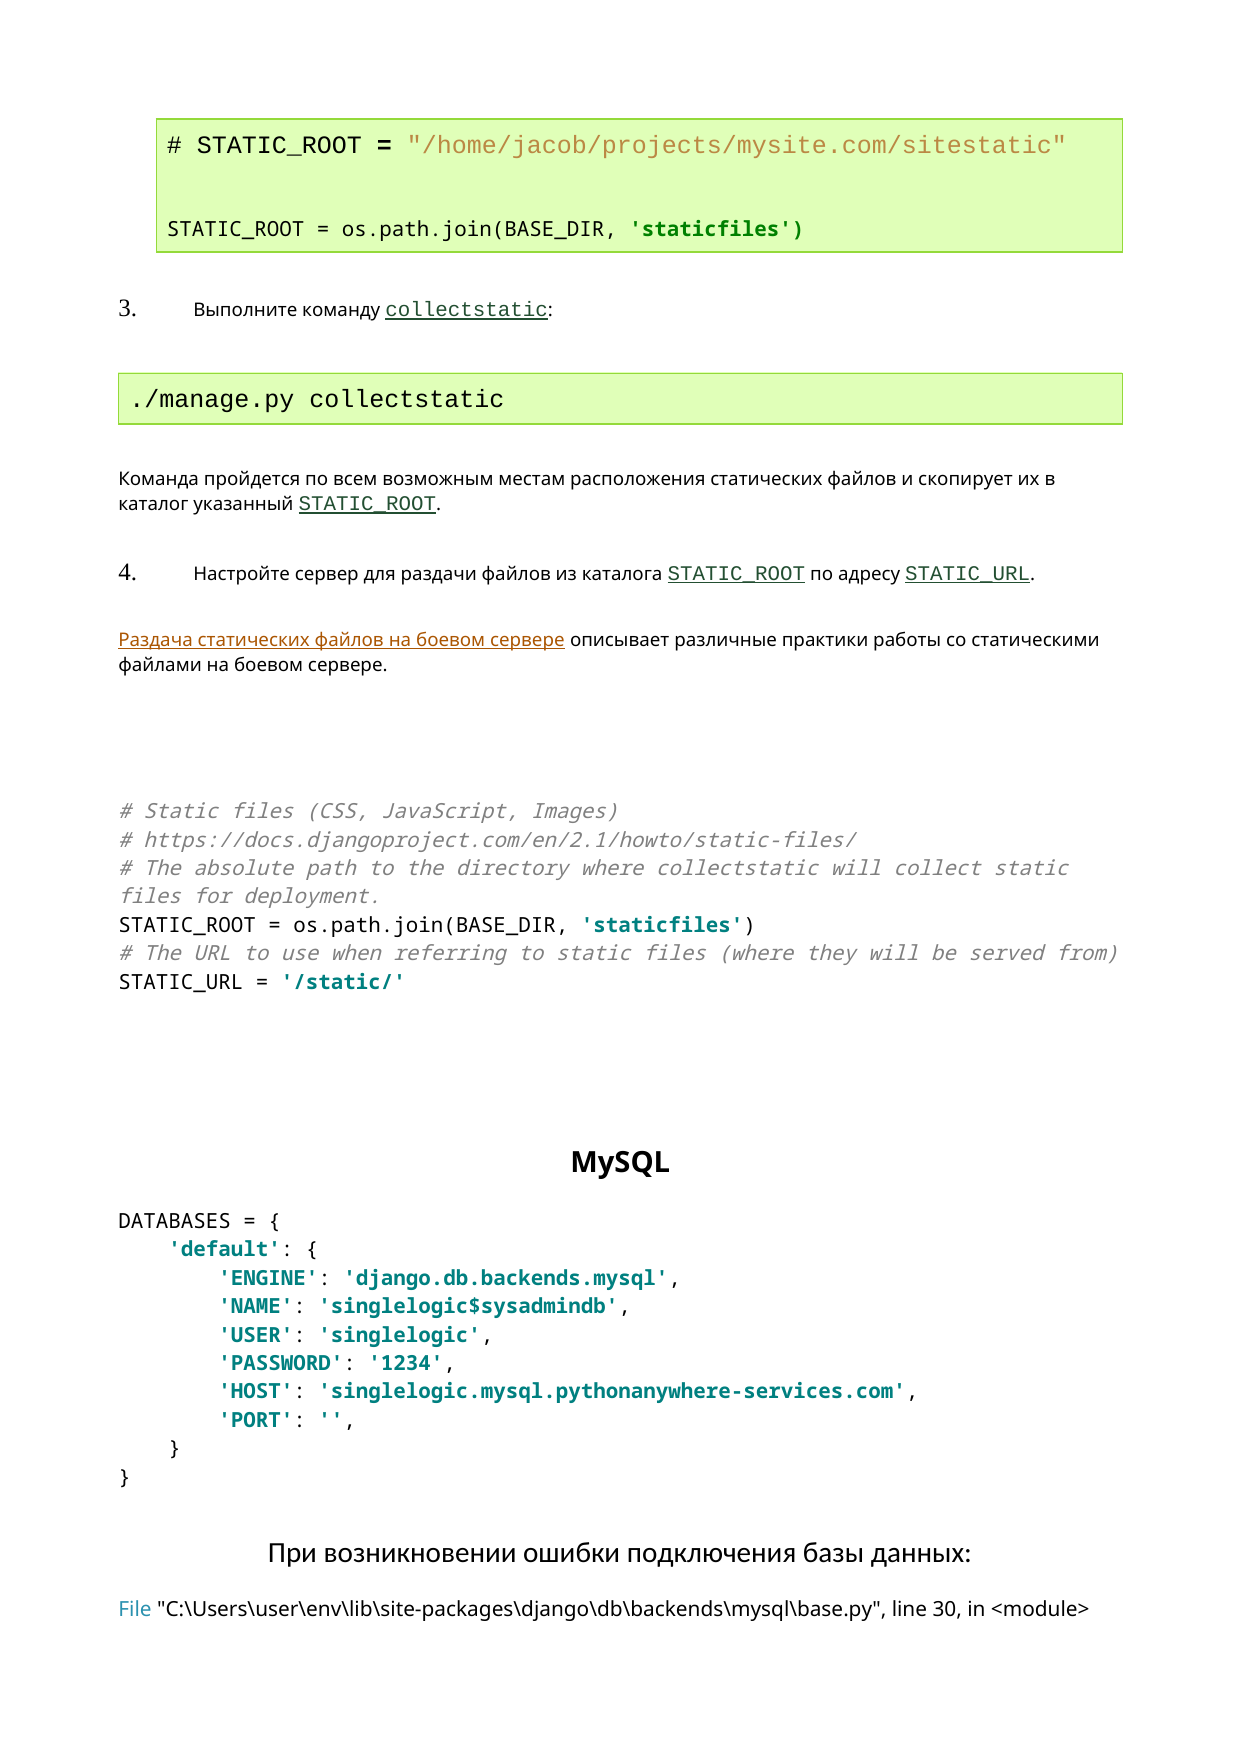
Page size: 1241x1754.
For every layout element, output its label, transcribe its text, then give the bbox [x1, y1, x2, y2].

text MySQL [118, 1141, 1122, 1181]
text File "C:\Users\user\env\lib\site-packages\django\db\backends\mysql\base.py", line 30, in <module> [118, 1594, 1122, 1623]
text Раздача статических файлов на боевом сервере описывает различные практики работы со статическими файлами на боевом сервере. [118, 626, 1122, 677]
text # Static files (CSS, JavaScript, Images) # https://docs.djangoproject.com/en/2.1/howto/static-files/ # The absolute path to the directory where collectstatic will collect static files for deployment. STATIC_ROOT = os.path.join(BASE_DIR, 'staticfiles') # The URL to use when referring to static files (where they will be served from) STATIC_URL = '/static/' [118, 796, 1122, 995]
text При возникновении ошибки подключения базы данных: [118, 1534, 1122, 1569]
text # STATIC_ROOT = "/home/jacob/projects/mysite.com/sitestatic" [157, 120, 1122, 161]
list Выполните команду collectstatic: [118, 293, 1122, 322]
text DATABASES = { 'default': { 'ENGINE': 'django.db.backends.mysql', 'NAME': 'singlelogic$sysadmindb', 'USER': 'singlelogic', 'PASSWORD': '1234', 'HOST': 'singlelogic.mysql.pythonanywhere-services.com', 'PORT': '', } } [118, 1206, 1122, 1490]
text STATIC_ROOT = os.path.join(BASE_DIR, 'staticfiles') [157, 201, 1122, 251]
text Команда пройдется по всем возможным местам расположения статических файлов и скопирует их в каталог указанный STATIC_ROOT. [118, 465, 1122, 517]
list Настройте сервер для раздачи файлов из каталога STATIC_ROOT по адресу STATIC_URL. [118, 557, 1122, 586]
text ./manage.py collectstatic [119, 374, 1122, 423]
